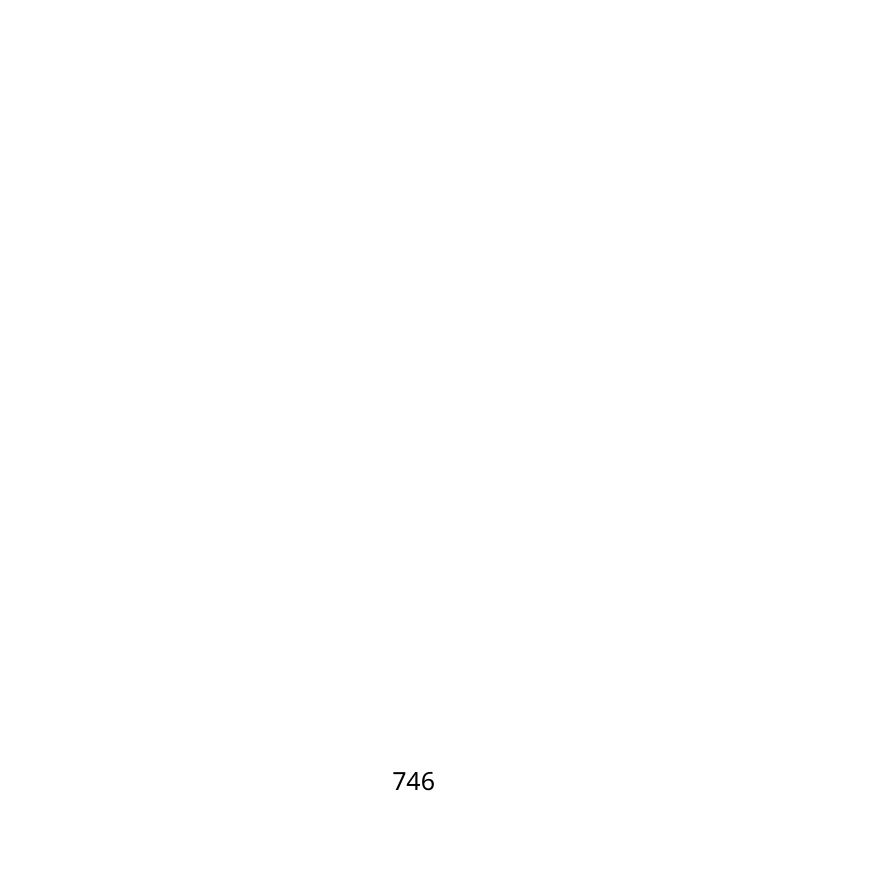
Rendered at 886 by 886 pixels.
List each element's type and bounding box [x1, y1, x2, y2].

table_cell [59, 117, 413, 145]
table_header [59, 89, 413, 117]
table_header [413, 89, 768, 117]
table_cell [413, 117, 768, 145]
